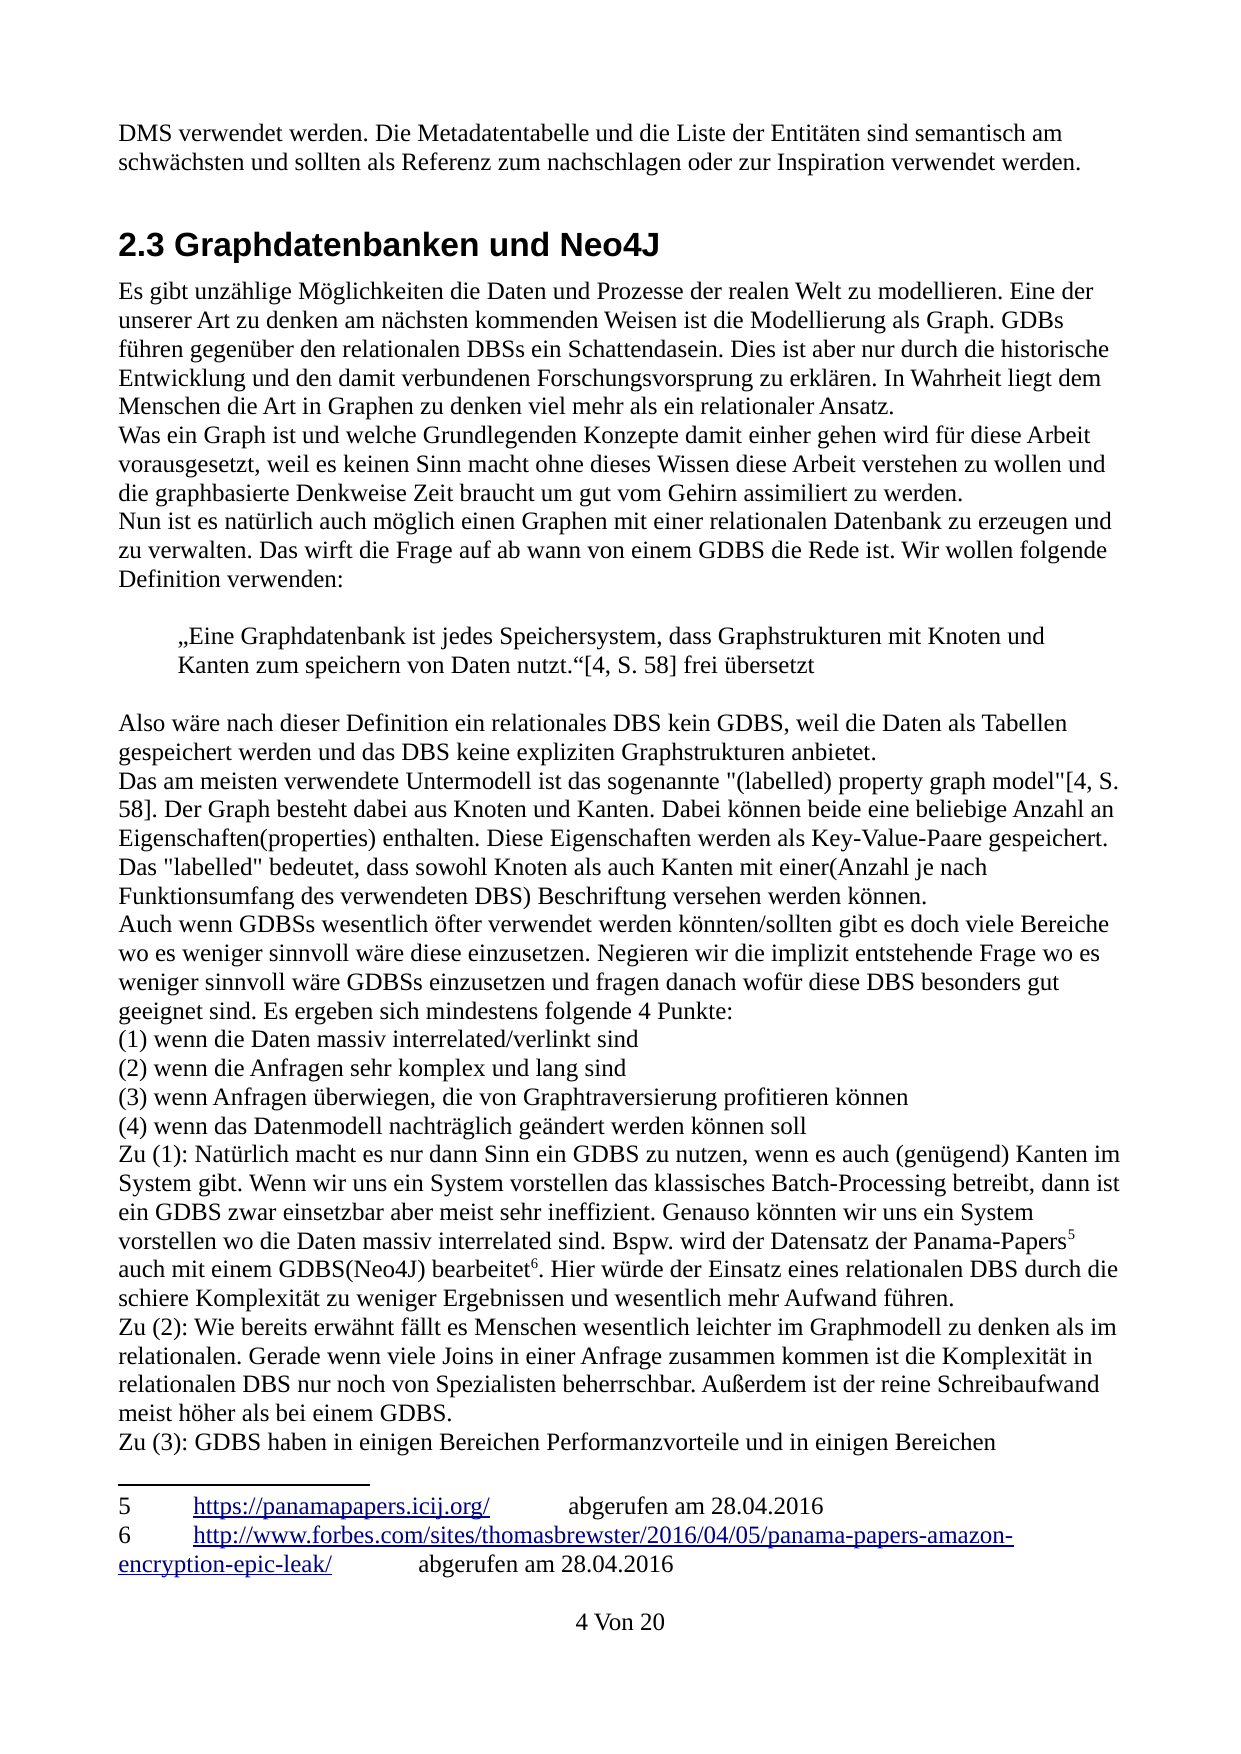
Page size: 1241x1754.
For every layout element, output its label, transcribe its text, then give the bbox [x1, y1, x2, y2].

text Nun ist es natürlich auch möglich einen Graphen mit einer relationalen Datenbank zu erzeugen und zu verwalten. Das wirft die Frage auf ab wann von einem GDBS die Rede ist. Wir wollen folgende Definition verwenden: [118, 506, 1122, 593]
text DMS verwendet werden. Die Metadatentabelle und die Liste der Entitäten sind semantisch am schwächsten und sollten als Referenz zum nachschlagen oder zur Inspiration verwendet werden. [118, 118, 1122, 176]
subtitle 2.3 Graphdatenbanken und Neo4J [118, 225, 1122, 264]
text (3) wenn Anfragen überwiegen, die von Graphtraversierung profitieren können [118, 1082, 1122, 1111]
text „Eine Graphdatenbank ist jedes Speichersystem, dass Graphstrukturen mit Knoten und Kanten zum speichern von Daten nutzt.“[4, S. 58] frei übersetzt [177, 621, 1063, 679]
text Es gibt unzählige Möglichkeiten die Daten und Prozesse der realen Welt zu modellieren. Eine der unserer Art zu denken am nächsten kommenden Weisen ist die Modellierung als Graph. GDBs führen gegenüber den relationalen DBSs ein Schattendasein. Dies ist aber nur durch die historische Entwicklung und den damit verbundenen Forschungsvorsprung zu erklären. In Wahrheit liegt dem Menschen die Art in Graphen zu denken viel mehr als ein relationaler Ansatz. [118, 276, 1122, 420]
text https://panamapapers.icij.org/ abgerufen am 28.04.2016 [118, 1491, 1122, 1520]
text (4) wenn das Datenmodell nachträglich geändert werden können soll [118, 1111, 1122, 1139]
text Zu (1): Natürlich macht es nur dann Sinn ein GDBS zu nutzen, wenn es auch (genügend) Kanten im System gibt. Wenn wir uns ein System vorstellen das klassisches Batch-Processing betreibt, dann ist ein GDBS zwar einsetzbar aber meist sehr ineffizient. Genauso könnten wir uns ein System vorstellen wo die Daten massiv interrelated sind. Bspw. wird der Datensatz der Panama-Papers auch mit einem GDBS(Neo4J) bearbeitet. Hier würde der Einsatz eines relationalen DBS durch die schiere Komplexität zu weniger Ergebnissen und wesentlich mehr Aufwand führen. [118, 1139, 1122, 1312]
text Zu (3): GDBS haben in einigen Bereichen Performanzvorteile und in einigen Bereichen [118, 1427, 1122, 1456]
text (2) wenn die Anfragen sehr komplex und lang sind [118, 1053, 1122, 1082]
text Also wäre nach dieser Definition ein relationales DBS kein GDBS, weil die Daten als Tabellen gespeichert werden und das DBS keine expliziten Graphstrukturen anbietet. [118, 708, 1122, 766]
text (1) wenn die Daten massiv interrelated/verlinkt sind [118, 1024, 1122, 1053]
text Was ein Graph ist und welche Grundlegenden Konzepte damit einher gehen wird für diese Arbeit vorausgesetzt, weil es keinen Sinn macht ohne dieses Wissen diese Arbeit verstehen zu wollen und die graphbasierte Denkweise Zeit braucht um gut vom Gehirn assimiliert zu werden. [118, 420, 1122, 506]
text Das am meisten verwendete Untermodell ist das sogenannte "(labelled) property graph model"[4, S. 58]. Der Graph besteht dabei aus Knoten und Kanten. Dabei können beide eine beliebige Anzahl an Eigenschaften(properties) enthalten. Diese Eigenschaften werden als Key-Value-Paare gespeichert. Das "labelled" bedeutet, dass sowohl Knoten als auch Kanten mit einer(Anzahl je nach Funktionsumfang des verwendeten DBS) Beschriftung versehen werden können. [118, 766, 1122, 909]
text Zu (2): Wie bereits erwähnt fällt es Menschen wesentlich leichter im Graphmodell zu denken als im relationalen. Gerade wenn viele Joins in einer Anfrage zusammen kommen ist die Komplexität in relationalen DBS nur noch von Spezialisten beherrschbar. Außerdem ist der reine Schreibaufwand meist höher als bei einem GDBS. [118, 1312, 1122, 1427]
text Auch wenn GDBSs wesentlich öfter verwendet werden könnten/sollten gibt es doch viele Bereiche wo es weniger sinnvoll wäre diese einzusetzen. Negieren wir die implizit entstehende Frage wo es weniger sinnvoll wäre GDBSs einzusetzen und fragen danach wofür diese DBS besonders gut geeignet sind. Es ergeben sich mindestens folgende 4 Punkte: [118, 909, 1122, 1024]
text http://www.forbes.com/sites/thomasbrewster/2016/04/05/panama-papers-amazon-encryption-epic-leak/ abgerufen am 28.04.2016 [118, 1520, 1122, 1578]
